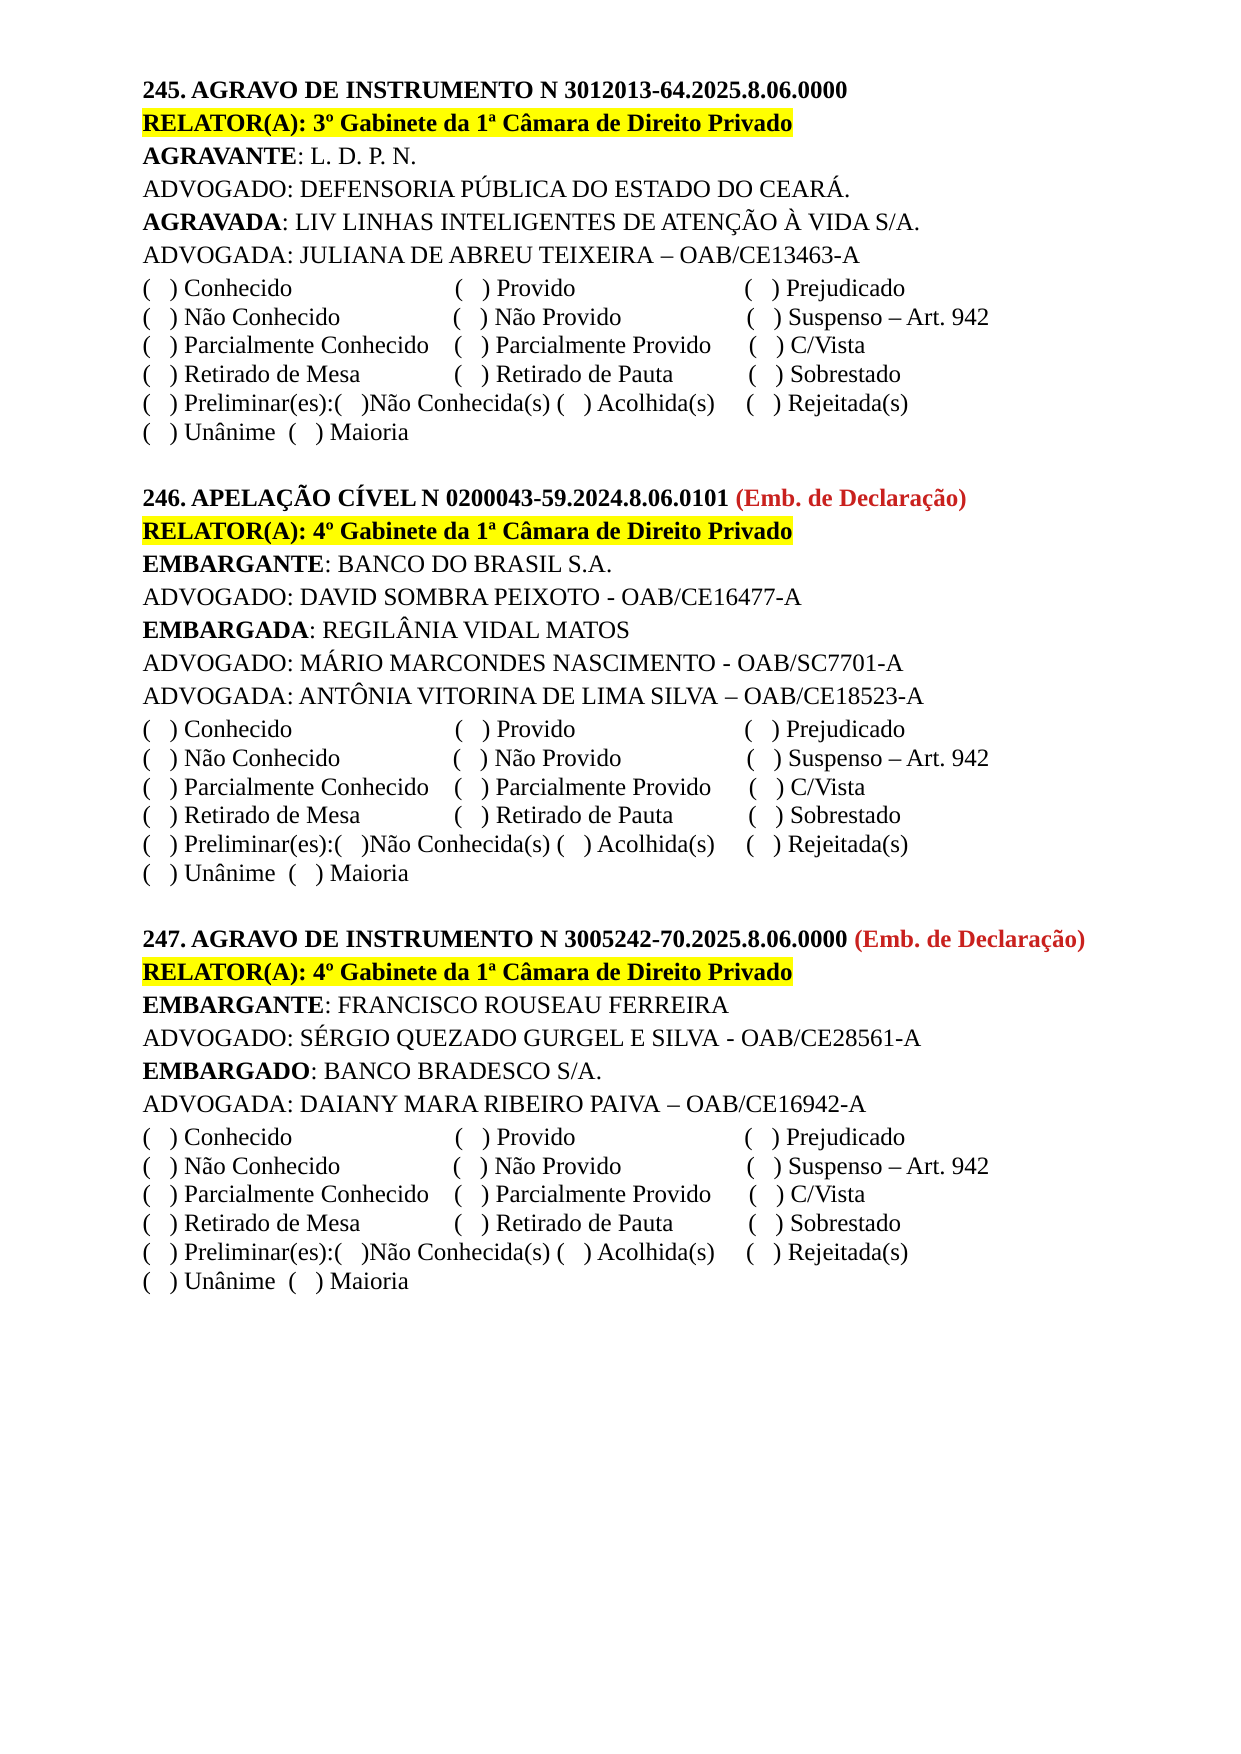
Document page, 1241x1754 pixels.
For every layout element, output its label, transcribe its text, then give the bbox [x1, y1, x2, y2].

text ( ) Retirado de Mesa ( ) Retirado de Pauta ( ) Sobrestado [142, 800, 1158, 829]
text ( ) Retirado de Mesa ( ) Retirado de Pauta ( ) Sobrestado [142, 1208, 1158, 1237]
text 245. AGRAVO DE INSTRUMENTO N 3012013-64.2025.8.06.0000 RELATOR(A): 3º Gabinete da 1ª Câmara de Direito Privado AGRAVANTE: L. D. P. N. [142, 75, 1188, 170]
text ( ) Retirado de Mesa ( ) Retirado de Pauta ( ) Sobrestado [142, 359, 1158, 388]
text ( ) Parcialmente Conhecido ( ) Parcialmente Provido ( ) C/Vista [142, 1179, 1158, 1208]
text ( ) Parcialmente Conhecido ( ) Parcialmente Provido ( ) C/Vista [142, 331, 1158, 359]
text ( ) Não Conhecido ( ) Não Provido ( ) Suspenso – Art. 942 [142, 302, 1158, 331]
text ( ) Unânime ( ) Maioria 247. AGRAVO DE INSTRUMENTO N 3005242-70.2025.8.06.0000 (Emb. de Declaração) RELATOR(A): 4º Gabinete da 1ª Câmara de Direito Privado EMBARGANTE: FRANCISCO ROUSEAU FERREIRA ADVOGADO: SÉRGIO QUEZADO GURGEL E SILVA - OAB/CE28561-A EMBARGADO: BANCO BRADESCO S/A. ADVOGADA: DAIANY MARA RIBEIRO PAIVA – OAB/CE16942-A [142, 858, 1188, 1118]
text ( ) Conhecido ( ) Provido ( ) Prejudicado [142, 273, 1141, 302]
text ( ) Conhecido ( ) Provido ( ) Prejudicado [142, 1122, 1141, 1151]
text ( ) Preliminar(es):( )Não Conhecida(s) ( ) Acolhida(s) ( ) Rejeitada(s) [142, 388, 1158, 417]
text ( ) Preliminar(es):( )Não Conhecida(s) ( ) Acolhida(s) ( ) Rejeitada(s) [142, 1237, 1158, 1266]
text ADVOGADO: DEFENSORIA PÚBLICA DO ESTADO DO CEARÁ. AGRAVADA: LIV LINHAS INTELIGENTES DE ATENÇÃO À VIDA S/A. ADVOGADA: JULIANA DE ABREU TEIXEIRA – OAB/CE13463-A [142, 174, 1188, 269]
text ( ) Preliminar(es):( )Não Conhecida(s) ( ) Acolhida(s) ( ) Rejeitada(s) [142, 829, 1158, 858]
text ( ) Parcialmente Conhecido ( ) Parcialmente Provido ( ) C/Vista [142, 772, 1158, 800]
text ( ) Conhecido ( ) Provido ( ) Prejudicado [142, 714, 1141, 743]
text ( ) Não Conhecido ( ) Não Provido ( ) Suspenso – Art. 942 [142, 1151, 1158, 1179]
text ( ) Unânime ( ) Maioria [142, 1266, 1188, 1294]
text ( ) Não Conhecido ( ) Não Provido ( ) Suspenso – Art. 942 [142, 743, 1158, 772]
text ( ) Unânime ( ) Maioria 246. APELAÇÃO CÍVEL N 0200043-59.2024.8.06.0101 (Emb. de Declaração) RELATOR(A): 4º Gabinete da 1ª Câmara de Direito Privado EMBARGANTE: BANCO DO BRASIL S.A. ADVOGADO: DAVID SOMBRA PEIXOTO - OAB/CE16477-A EMBARGADA: REGILÂNIA VIDAL MATOS ADVOGADO: MÁRIO MARCONDES NASCIMENTO - OAB/SC7701-A ADVOGADA: ANTÔNIA VITORINA DE LIMA SILVA – OAB/CE18523-A [142, 417, 1188, 710]
